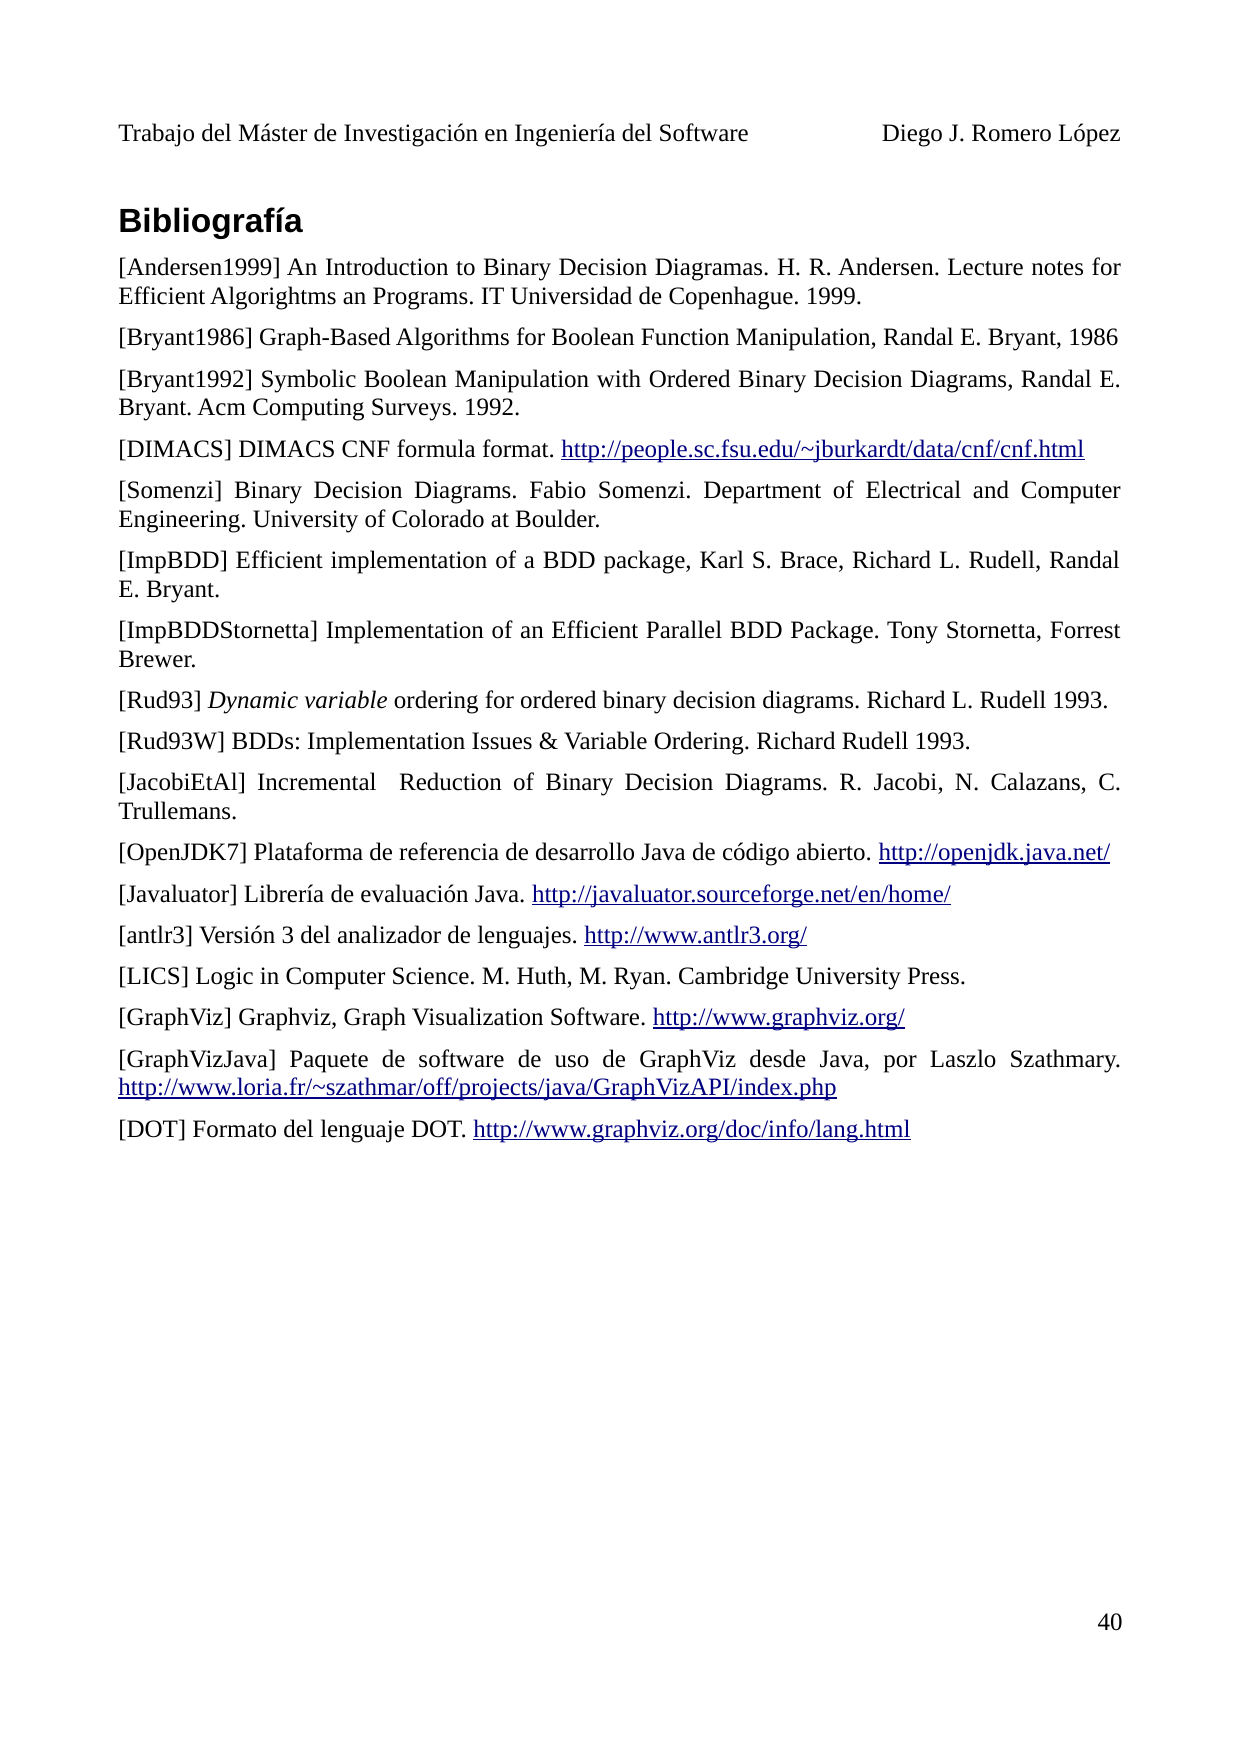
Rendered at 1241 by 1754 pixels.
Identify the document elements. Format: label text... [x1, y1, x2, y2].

text [GraphViz] Graphviz, Graph Visualization Software. http://www.graphviz.org/ [118, 1002, 1122, 1031]
text [Javaluator] Librería de evaluación Java. http://javaluator.sourceforge.net/en/home/ [118, 879, 1122, 907]
text [Bryant1986] Graph-Based Algorithms for Boolean Function Manipulation, Randal E. Bryant, 1986 [118, 322, 1122, 351]
text [Rud93W] BDDs: Implementation Issues & Variable Ordering. Richard Rudell 1993. [118, 726, 1122, 755]
text [antlr3] Versión 3 del analizador de lenguajes. http://www.antlr3.org/ [118, 920, 1122, 949]
text [Andersen1999] An Introduction to Binary Decision Diagramas. H. R. Andersen. Lecture notes for Efficient Algorightms an Programs. IT Universidad de Copenhague. 1999. [118, 252, 1122, 310]
text [DOT] Formato del lenguaje DOT. http://www.graphviz.org/doc/info/lang.html [118, 1114, 1122, 1142]
text [Rud93] Dynamic variable ordering for ordered binary decision diagrams. Richard L. Rudell 1993. [118, 685, 1122, 714]
text [JacobiEtAl] Incremental Reduction of Binary Decision Diagrams. R. Jacobi, N. Calazans, C. Trullemans. [118, 767, 1122, 825]
text [ImpBDDStornetta] Implementation of an Efficient Parallel BDD Package. Tony Stornetta, Forrest Brewer. [118, 615, 1122, 672]
text [LICS] Logic in Computer Science. M. Huth, M. Ryan. Cambridge University Press. [118, 961, 1122, 990]
text [Bryant1992] Symbolic Boolean Manipulation with Ordered Binary Decision Diagrams, Randal E. Bryant. Acm Computing Surveys. 1992. [118, 364, 1122, 421]
subtitle Bibliografía [118, 201, 1122, 240]
text [DIMACS] DIMACS CNF formula format. http://people.sc.fsu.edu/~jburkardt/data/cnf/cnf.html [118, 434, 1122, 462]
text [OpenJDK7] Plataforma de referencia de desarrollo Java de código abierto. http://openjdk.java.net/ [118, 837, 1122, 866]
text [GraphVizJava] Paquete de software de uso de GraphViz desde Java, por Laszlo Szathmary. http://www.loria.fr/~szathmar/off/projects/java/GraphVizAPI/index.php [118, 1044, 1122, 1101]
text [Somenzi] Binary Decision Diagrams. Fabio Somenzi. Department of Electrical and Computer Engineering. University of Colorado at Boulder. [118, 475, 1122, 532]
text [ImpBDD] Efficient implementation of a BDD package, Karl S. Brace, Richard L. Rudell, Randal E. Bryant. [118, 545, 1122, 602]
